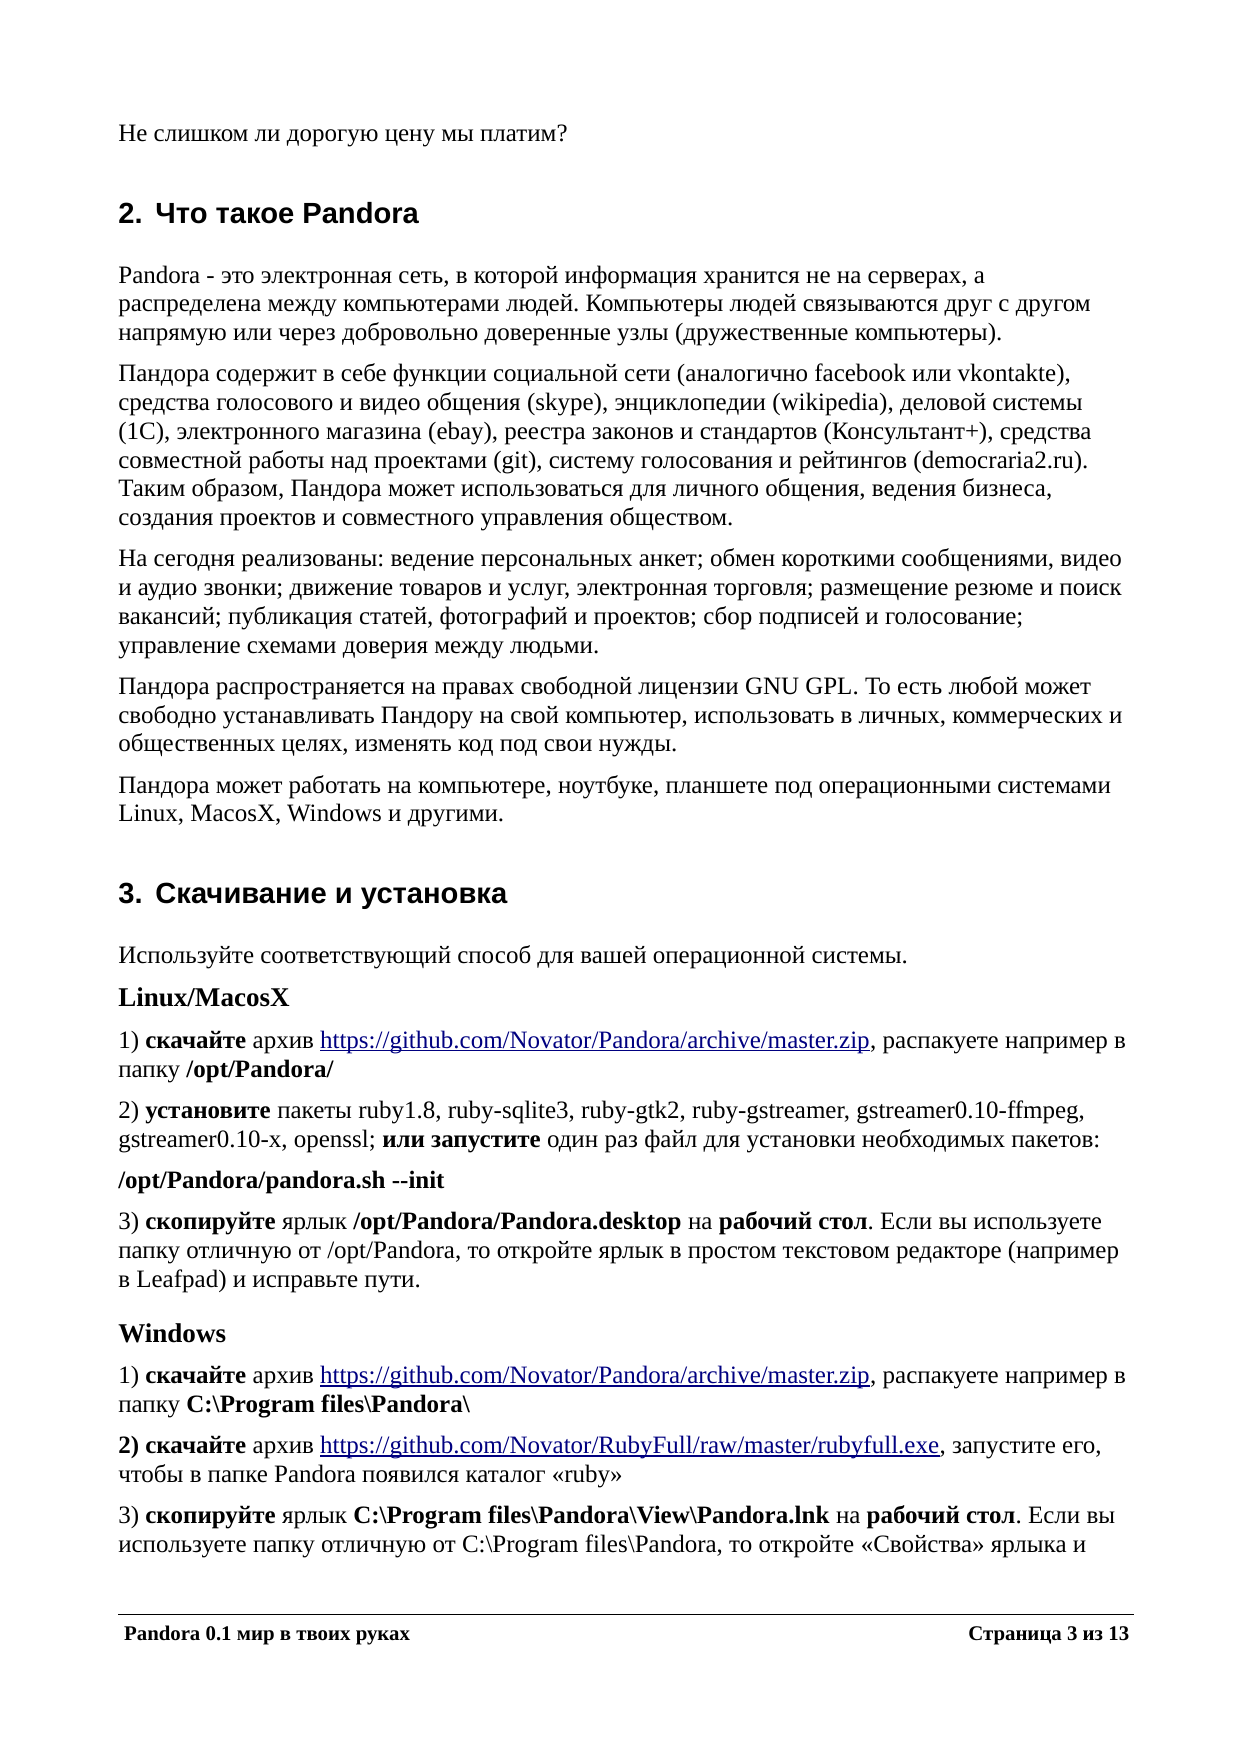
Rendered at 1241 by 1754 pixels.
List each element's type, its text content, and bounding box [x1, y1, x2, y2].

text 2) скачайте архив https://github.com/Novator/RubyFull/raw/master/rubyfull.exe, запустите его, чтобы в папке Pandora появился каталог «ruby» [118, 1430, 1134, 1488]
text Pandora - это электронная сеть, в которой информация хранится не на серверах, а распределена между компьютерами людей. Компьютеры людей связываются друг с другом напрямую или через добровольно доверенные узлы (дружественные компьютеры). [118, 260, 1134, 346]
text Пандора распространяется на правах свободной лицензии GNU GPL. То есть любой может свободно устанавливать Пандору на свой компьютер, использовать в личных, коммерческих и общественных целях, изменять код под свои нужды. [118, 671, 1134, 757]
text Windows [118, 1317, 1134, 1348]
text На сегодня реализованы: ведение персональных анкет; обмен короткими сообщениями, видео и аудио звонки; движение товаров и услуг, электронная торговля; размещение резюме и поиск вакансий; публикация статей, фотографий и проектов; сбор подписей и голосование; управление схемами доверия между людьми. [118, 543, 1134, 658]
text Linux/MacosX [118, 981, 1134, 1012]
text Не слишком ли дорогую цену мы платим? [118, 118, 1134, 147]
subtitle Что такое Pandora [118, 196, 1134, 229]
text 2) установите пакеты ruby1.8, ruby-sqlite3, ruby-gtk2, ruby-gstreamer, gstreamer0.10-ffmpeg, gstreamer0.10-x, openssl; или запустите один раз файл для установки необходимых пакетов: [118, 1095, 1134, 1152]
text Используйте соответствующий способ для вашей операционной системы. [118, 940, 1134, 969]
text 1) скачайте архив https://github.com/Novator/Pandora/archive/master.zip, распакуете например в папку C:\Program files\Pandora\ [118, 1360, 1134, 1418]
text Пандора содержит в себе функции социальной сети (аналогично facebook или vkontakte), средства голосового и видео общения (skype), энциклопедии (wikipedia), деловой системы (1C), электронного магазина (ebay), реестра законов и стандартов (Консультант+), средства совместной работы над проектами (git), систему голосования и рейтингов (democraria2.ru). Таким образом, Пандора может использоваться для личного общения, ведения бизнеса, создания проектов и совместного управления обществом. [118, 358, 1134, 531]
text /opt/Pandora/pandora.sh --init [118, 1165, 1134, 1194]
text 1) скачайте архив https://github.com/Novator/Pandora/archive/master.zip, распакуете например в папку /opt/Pandora/ [118, 1025, 1134, 1082]
text Пандора может работать на компьютере, ноутбуке, планшете под операционными системами Linux, MacosX, Windows и другими. [118, 770, 1134, 827]
text 3) скопируйте ярлык /opt/Pandora/Pandora.desktop на рабочий стол. Если вы используете папку отличную от /opt/Pandora, то откройте ярлык в простом текстовом редакторе (например в Leafpad) и исправьте пути. [118, 1206, 1134, 1292]
subtitle Скачивание и установка [118, 876, 1134, 910]
text 3) скопируйте ярлык C:\Program files\Pandora\View\Pandora.lnk на рабочий стол. Если вы используете папку отличную от C:\Program files\Pandora, то откройте «Свойства» ярлыка и [118, 1500, 1134, 1558]
